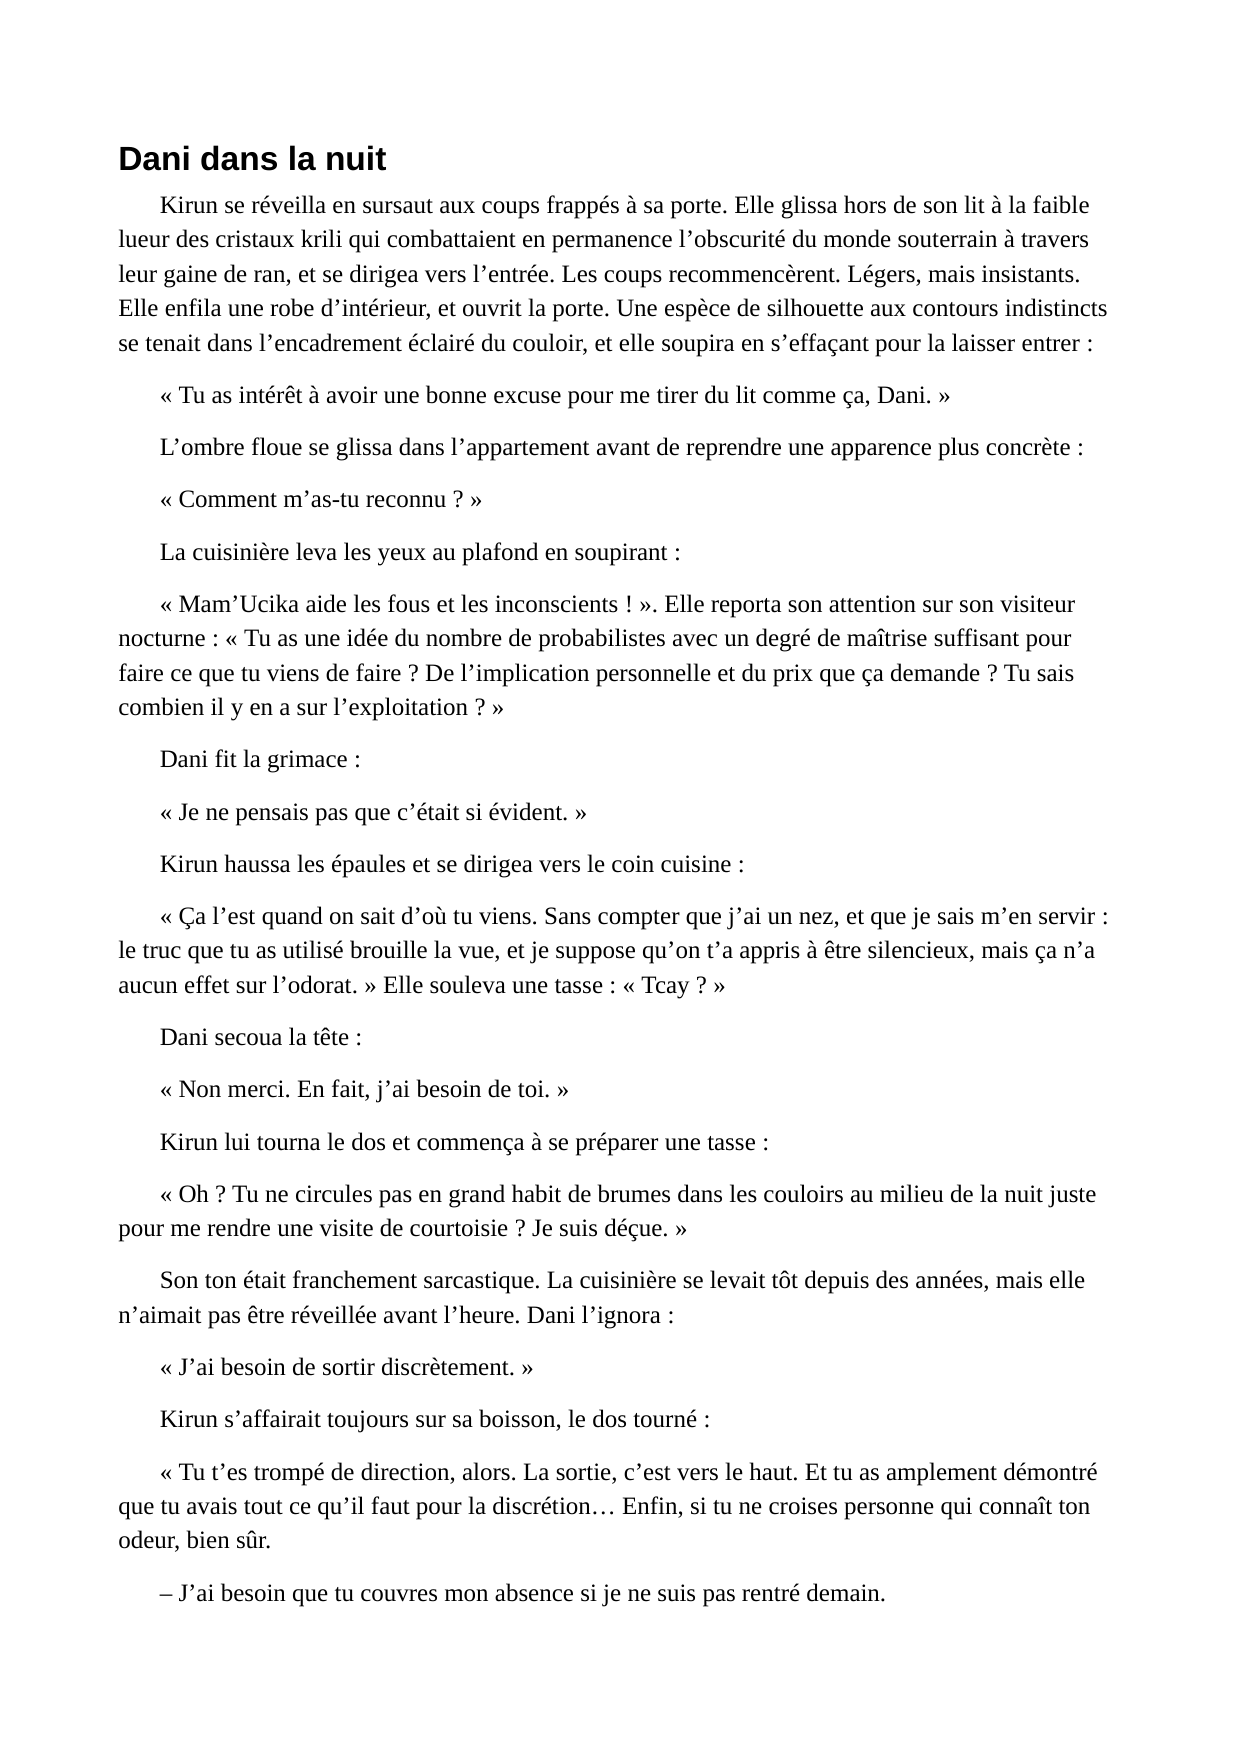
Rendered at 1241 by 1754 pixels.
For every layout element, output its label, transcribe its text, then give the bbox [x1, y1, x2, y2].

text Dani fit la grimace : [118, 744, 1122, 773]
text Kirun lui tourna le dos et commença à se préparer une tasse : [118, 1127, 1122, 1155]
text « Non merci. En fait, j’ai besoin de toi. » [118, 1074, 1122, 1103]
text Kirun s’affairait toujours sur sa boisson, le dos tourné : [118, 1404, 1122, 1433]
subtitle Dani dans la nuit [118, 139, 1122, 178]
text « Je ne pensais pas que c’était si évident. » [118, 797, 1122, 826]
text – J’ai besoin que tu couvres mon absence si je ne suis pas rentré demain. [118, 1578, 1122, 1606]
text Kirun haussa les épaules et se dirigea vers le coin cuisine : [118, 849, 1122, 878]
text « Ça l’est quand on sait d’où tu viens. Sans compter que j’ai un nez, et que je sais m’en servir : le truc que tu as utilisé brouille la vue, et je suppose qu’on t’a appris à être silencieux, mais ça n’a aucun effet sur l’odorat. » Elle souleva une tasse : « Tcay ? » [118, 901, 1122, 999]
text « Oh ? Tu ne circules pas en grand habit de brumes dans les couloirs au milieu de la nuit juste pour me rendre une visite de courtoisie ? Je suis déçue. » [118, 1179, 1122, 1242]
text Dani secoua la tête : [118, 1022, 1122, 1051]
text Kirun se réveilla en sursaut aux coups frappés à sa porte. Elle glissa hors de son lit à la faible lueur des cristaux krili qui combattaient en permanence l’obscurité du monde souterrain à travers leur gaine de ran, et se dirigea vers l’entrée. Les coups recommencèrent. Légers, mais insistants. Elle enfila une robe d’intérieur, et ouvrit la porte. Une espèce de silhouette aux contours indistincts se tenait dans l’encadrement éclairé du couloir, et elle soupira en s’effaçant pour la laisser entrer : [118, 190, 1122, 357]
text « J’ai besoin de sortir discrètement. » [118, 1352, 1122, 1381]
text La cuisinière leva les yeux au plafond en soupirant : [118, 537, 1122, 566]
text « Mam’Ucika aide les fous et les inconscients ! ». Elle reporta son attention sur son visiteur nocturne : « Tu as une idée du nombre de probabilistes avec un degré de maîtrise suffisant pour faire ce que tu viens de faire ? De l’implication personnelle et du prix que ça demande ? Tu sais combien il y en a sur l’exploitation ? » [118, 589, 1122, 721]
text « Tu as intérêt à avoir une bonne excuse pour me tirer du lit comme ça, Dani. » [118, 380, 1122, 409]
text « Comment m’as-tu reconnu ? » [118, 484, 1122, 513]
text L’ombre floue se glissa dans l’appartement avant de reprendre une apparence plus concrète : [118, 432, 1122, 461]
text « Tu t’es trompé de direction, alors. La sortie, c’est vers le haut. Et tu as amplement démontré que tu avais tout ce qu’il faut pour la discrétion… Enfin, si tu ne croises personne qui connaît ton odeur, bien sûr. [118, 1457, 1122, 1554]
text Son ton était franchement sarcastique. La cuisinière se levait tôt depuis des années, mais elle n’aimait pas être réveillée avant l’heure. Dani l’ignora : [118, 1266, 1122, 1329]
